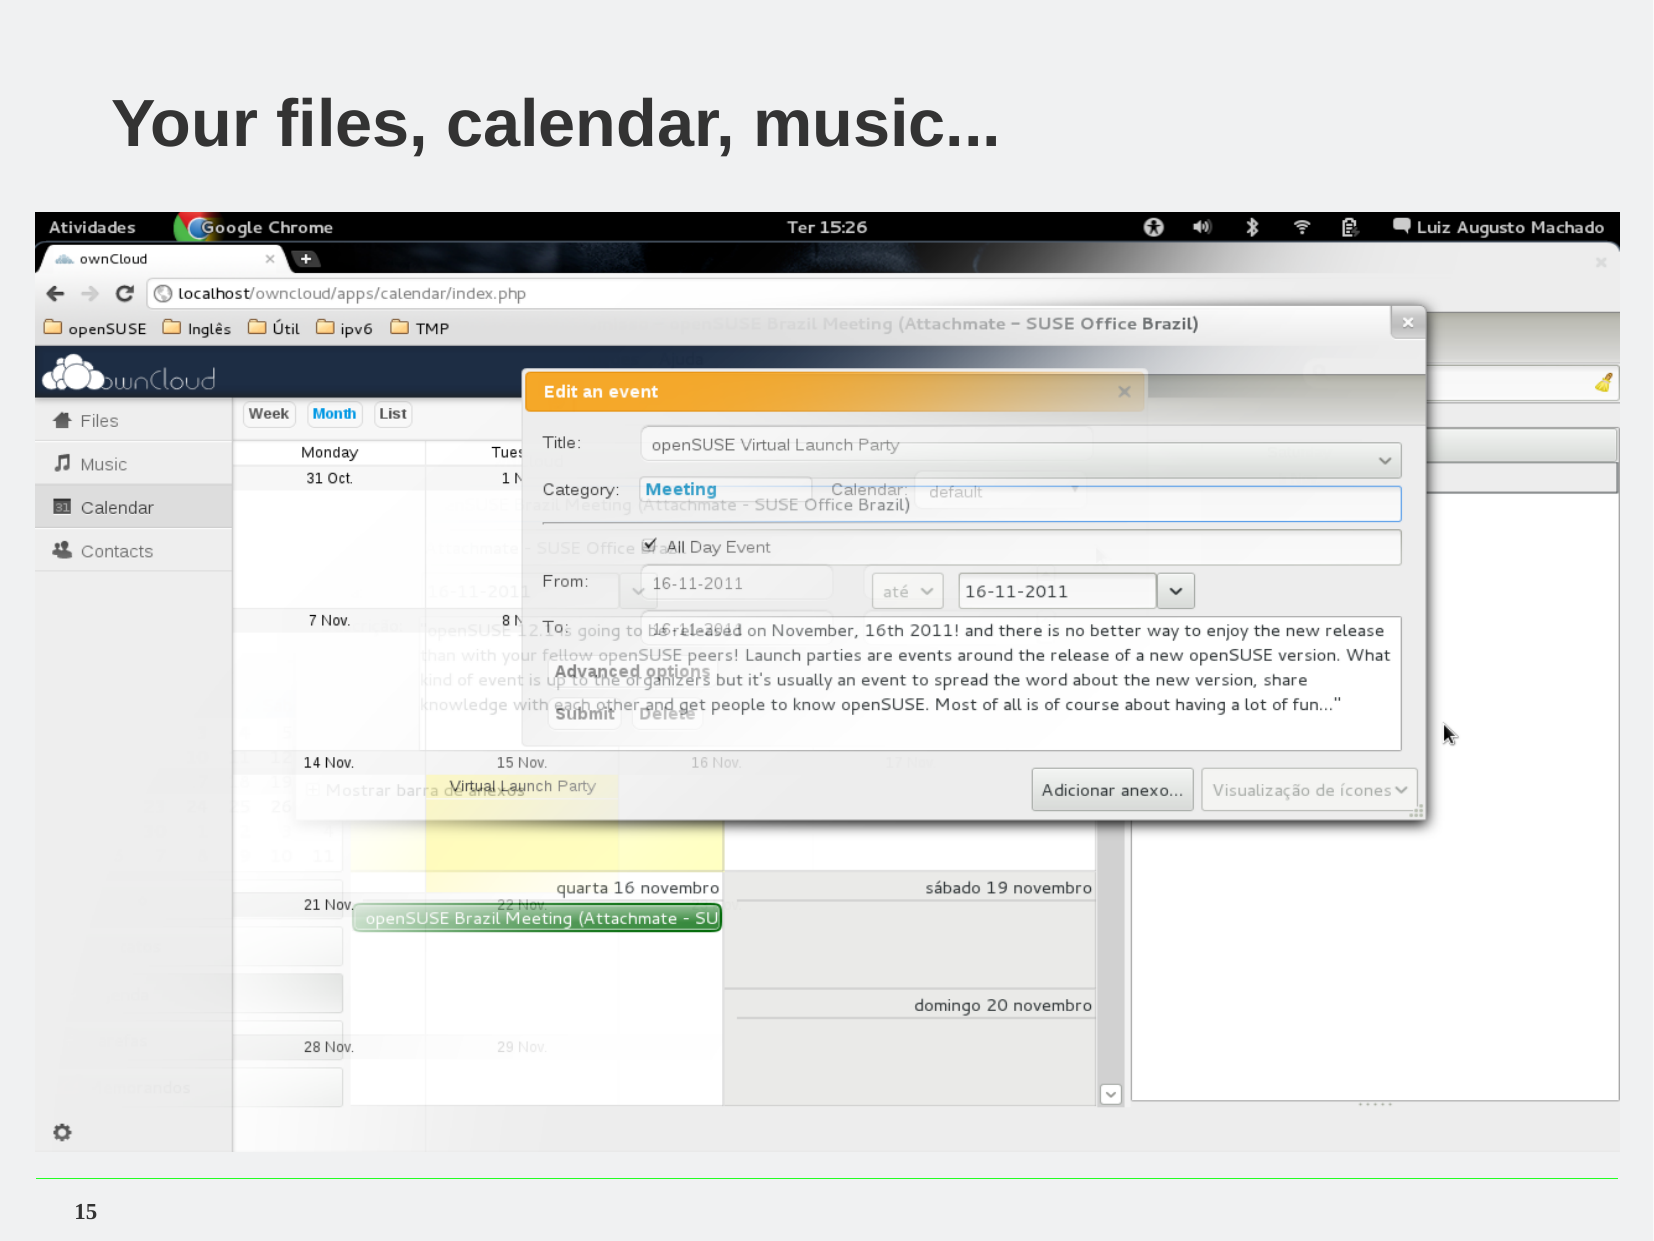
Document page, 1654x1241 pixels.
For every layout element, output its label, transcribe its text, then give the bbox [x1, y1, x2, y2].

picture [0, 0, 1654, 1241]
title Your files, calendar, music... [111, 49, 1571, 198]
